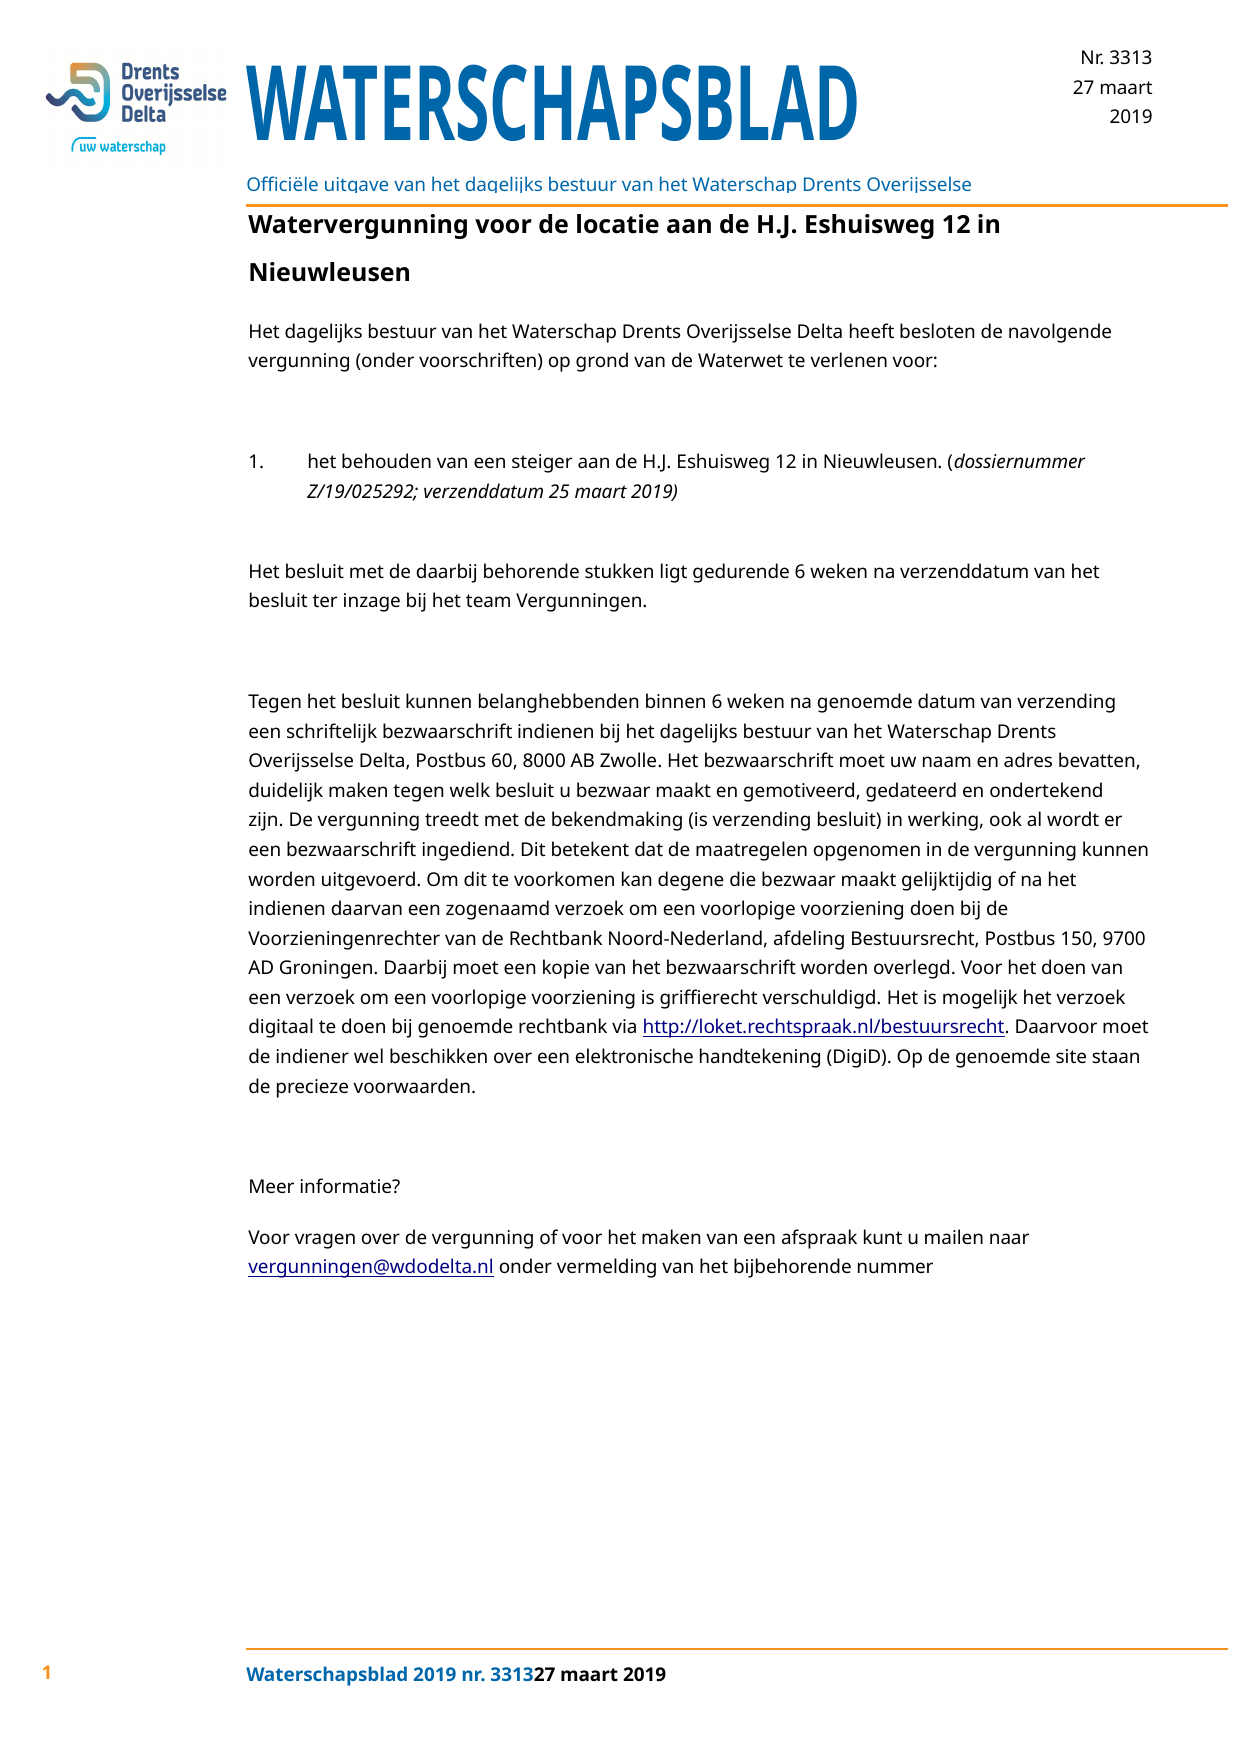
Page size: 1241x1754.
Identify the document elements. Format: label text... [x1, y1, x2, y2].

text Het besluit met de daarbij behorende stukken ligt gedurende 6 weken na verzenddatum van het besluit ter inzage bij het team Vergunningen. [248, 558, 1152, 613]
text Tegen het besluit kunnen belanghebbenden binnen 6 weken na genoemde datum van verzending een schriftelijk bezwaarschrift indienen bij het dagelijks bestuur van het Waterschap Drents Overijsselse Delta, Postbus 60, 8000 AB Zwolle. Het bezwaarschrift moet uw naam en adres bevatten, duidelijk maken tegen welk besluit u bezwaar maakt en gemotiveerd, gedateerd en ondertekend zijn. De vergunning treedt met de bekendmaking (is verzending besluit) in werking, ook al wordt er een bezwaarschrift ingediend. Dit betekent dat de maatregelen opgenomen in de vergunning kunnen worden uitgevoerd. Om dit te voorkomen kan degene die bezwaar maakt gelijktijdig of na het indienen daarvan een zogenaamd verzoek om een voorlopige voorziening doen bij de Voorzieningenrechter van de Rechtbank Noord-Nederland, afdeling Bestuursrecht, Postbus 150, 9700 AD Groningen. Daarbij moet een kopie van het bezwaarschrift worden overlegd. Voor het doen van een verzoek om een voorlopige voorziening is griffierecht verschuldigd. Het is mogelijk het verzoek digitaal te doen bij genoemde rechtbank via http://loket.rechtspraak.nl/bestuursrecht. Daarvoor moet de indiener wel beschikken over een elektronische handtekening (DigiD). Op de genoemde site staan de precieze voorwaarden. [248, 688, 1152, 1099]
list het behouden van een steiger aan de H.J. Eshuisweg 12 in Nieuwleusen. (dossiernummer Z/19/025292; verzenddatum 25 maart 2019) [248, 448, 1152, 504]
picture [41, 47, 231, 172]
text Watervergunning voor de locatie aan de H.J. Eshuisweg 12 in Nieuwleusen [248, 207, 1152, 288]
text Het dagelijks bestuur van het Waterschap Drents Overijsselse Delta heeft besloten de navolgende vergunning (onder voorschriften) op grond van de Waterwet te verlenen voor: [248, 318, 1152, 373]
text Meer informatie? [248, 1174, 1152, 1199]
text Voor vragen over de vergunning of voor het maken van een afspraak kunt u mailen naar vergunningen@wdodelta.nl onder vermelding van het bijbehorende nummer [248, 1224, 1152, 1279]
